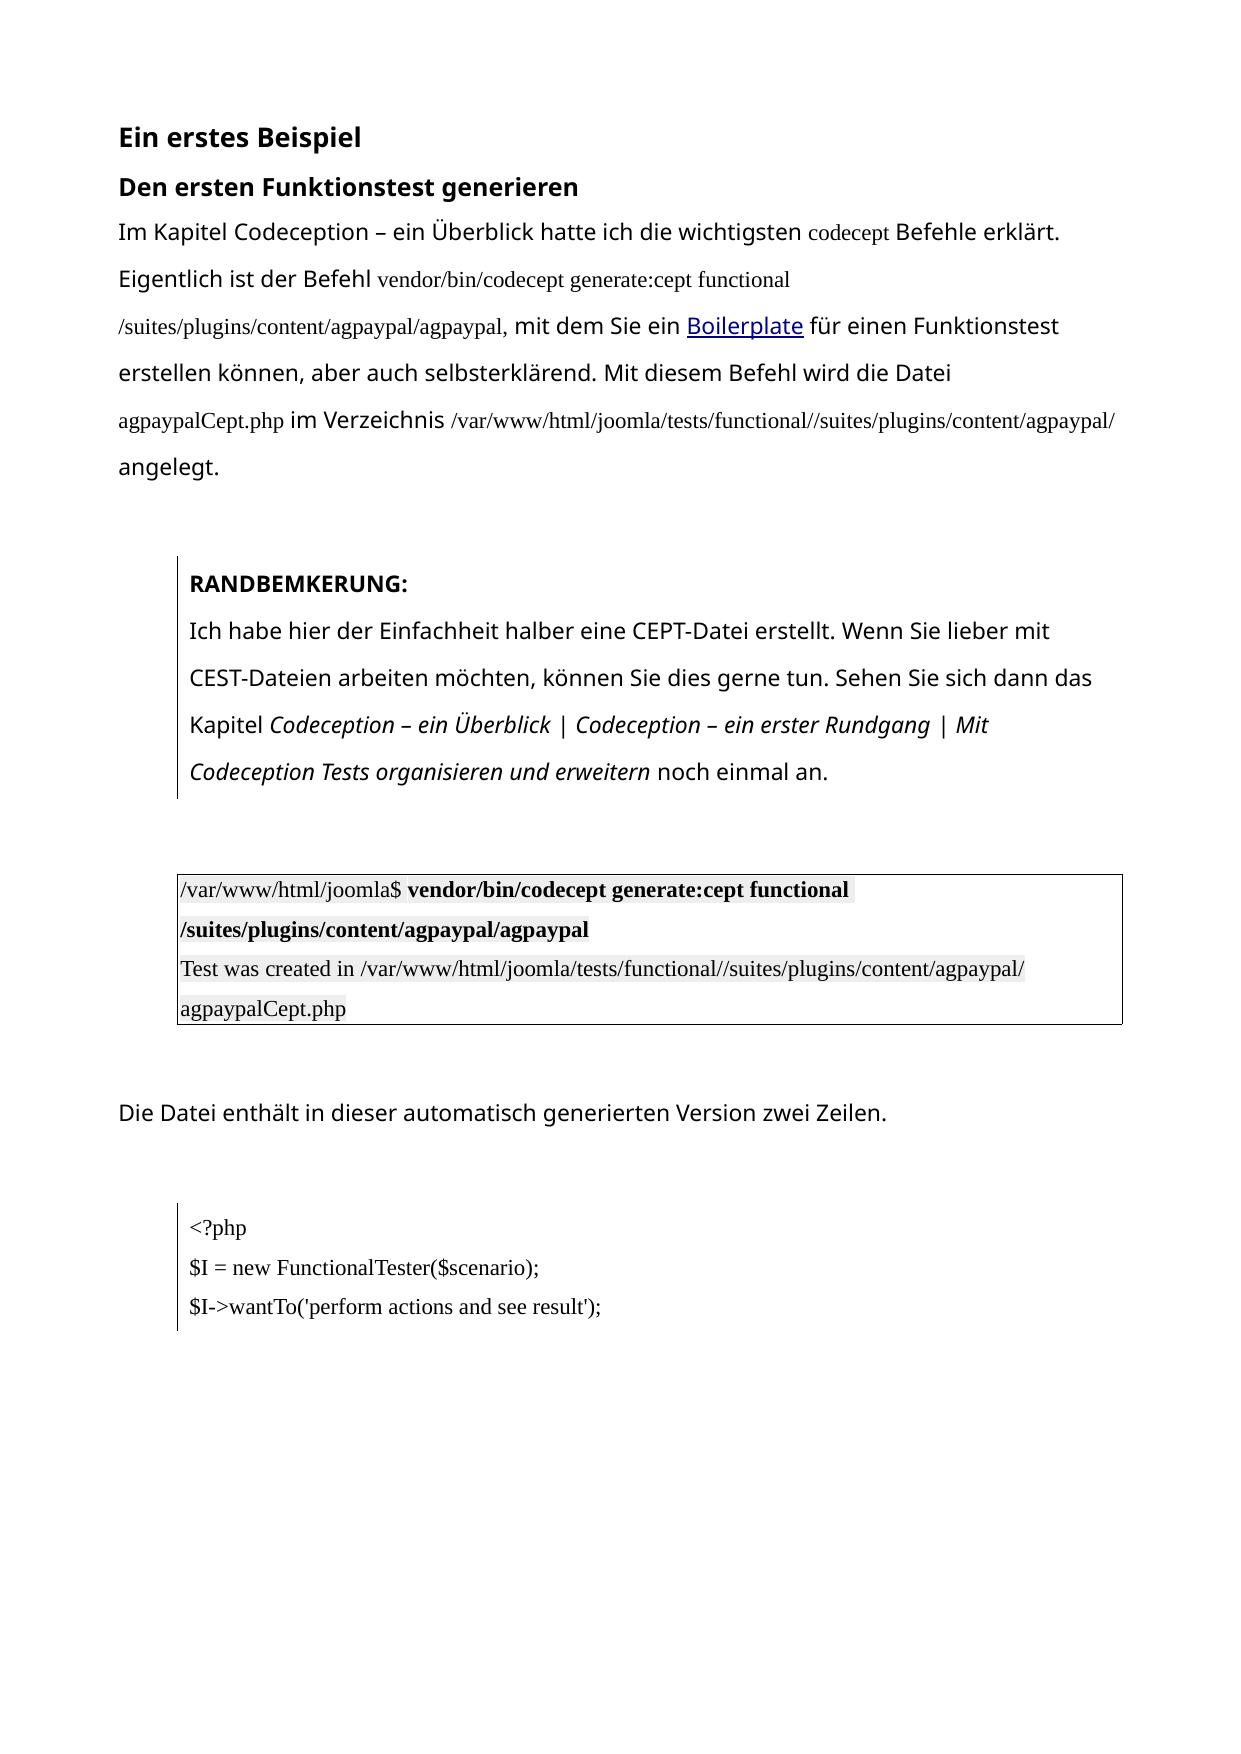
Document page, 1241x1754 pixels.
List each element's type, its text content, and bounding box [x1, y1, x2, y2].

subtitle Den ersten Funktionstest generieren [118, 169, 1122, 204]
text Die Datei enthält in dieser automatisch generierten Version zwei Zeilen. [118, 1096, 1122, 1128]
text Im Kapitel Codeception – ein Überblick hatte ich die wichtigsten codecept Befehle erklärt. Eigentlich ist der Befehl vendor/bin/codecept generate:cept functional /suites/plugins/content/agpaypal/agpaypal, mit dem Sie ein Boilerplate für einen Funktionstest erstellen können, aber auch selbsterklärend. Mit diesem Befehl wird die Datei agpaypalCept.php im Verzeichnis /var/www/html/joomla/tests/functional//suites/plugins/content/agpaypal/ angelegt. [118, 216, 1122, 482]
subtitle Ein erstes Beispiel [118, 118, 1122, 155]
text <?php $I = new FunctionalTester($scenario); $I->wantTo('perform actions and see result'); [177, 1202, 1122, 1331]
text /var/www/html/joomla$ vendor/bin/codecept generate:cept functional /suites/plugins/content/agpaypal/agpaypal Test was created in /var/www/html/joomla/tests/functional//suites/plugins/content/agpaypal/agpaypalCept.php [178, 875, 1122, 1024]
text RANDBEMKERUNG: Ich habe hier der Einfachheit halber eine CEPT-Datei erstellt. Wenn Sie lieber mit CEST-Dateien arbeiten möchten, können Sie dies gerne tun. Sehen Sie sich dann das Kapitel Codeception – ein Überblick | Codeception – ein erster Rundgang | Mit Codeception Tests organisieren und erweitern noch einmal an. [178, 556, 1122, 799]
